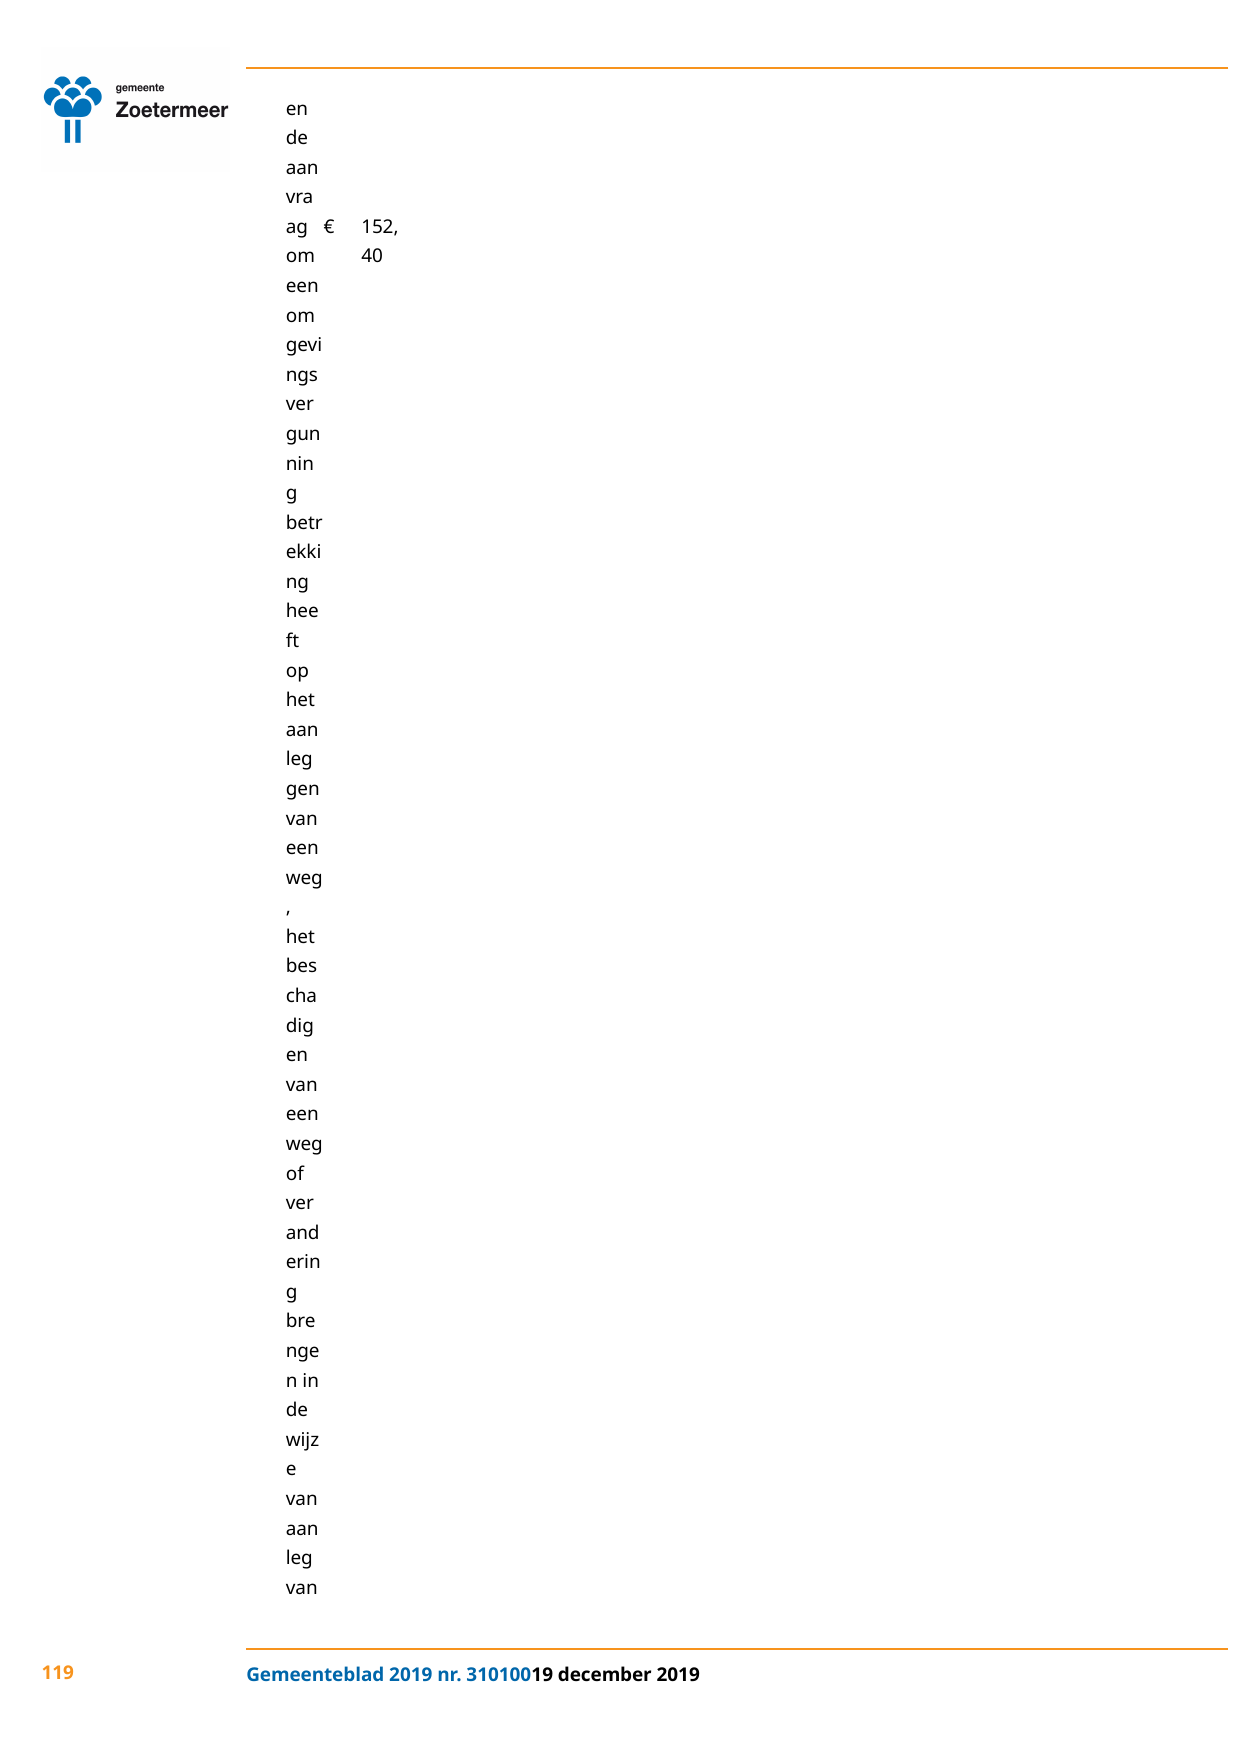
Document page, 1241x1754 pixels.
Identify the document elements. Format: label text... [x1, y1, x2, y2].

picture [41, 47, 231, 172]
table_cell [248, 95, 286, 1600]
table_cell en de aanvraag om een omgevingsvergunning betrekking heeft op het aanleggen van een weg, het beschadigen van een weg of verandering brengen in de wijze van aanleg van [286, 95, 323, 1600]
table_cell € [323, 95, 361, 1600]
table_cell 152,40 [361, 95, 398, 1600]
